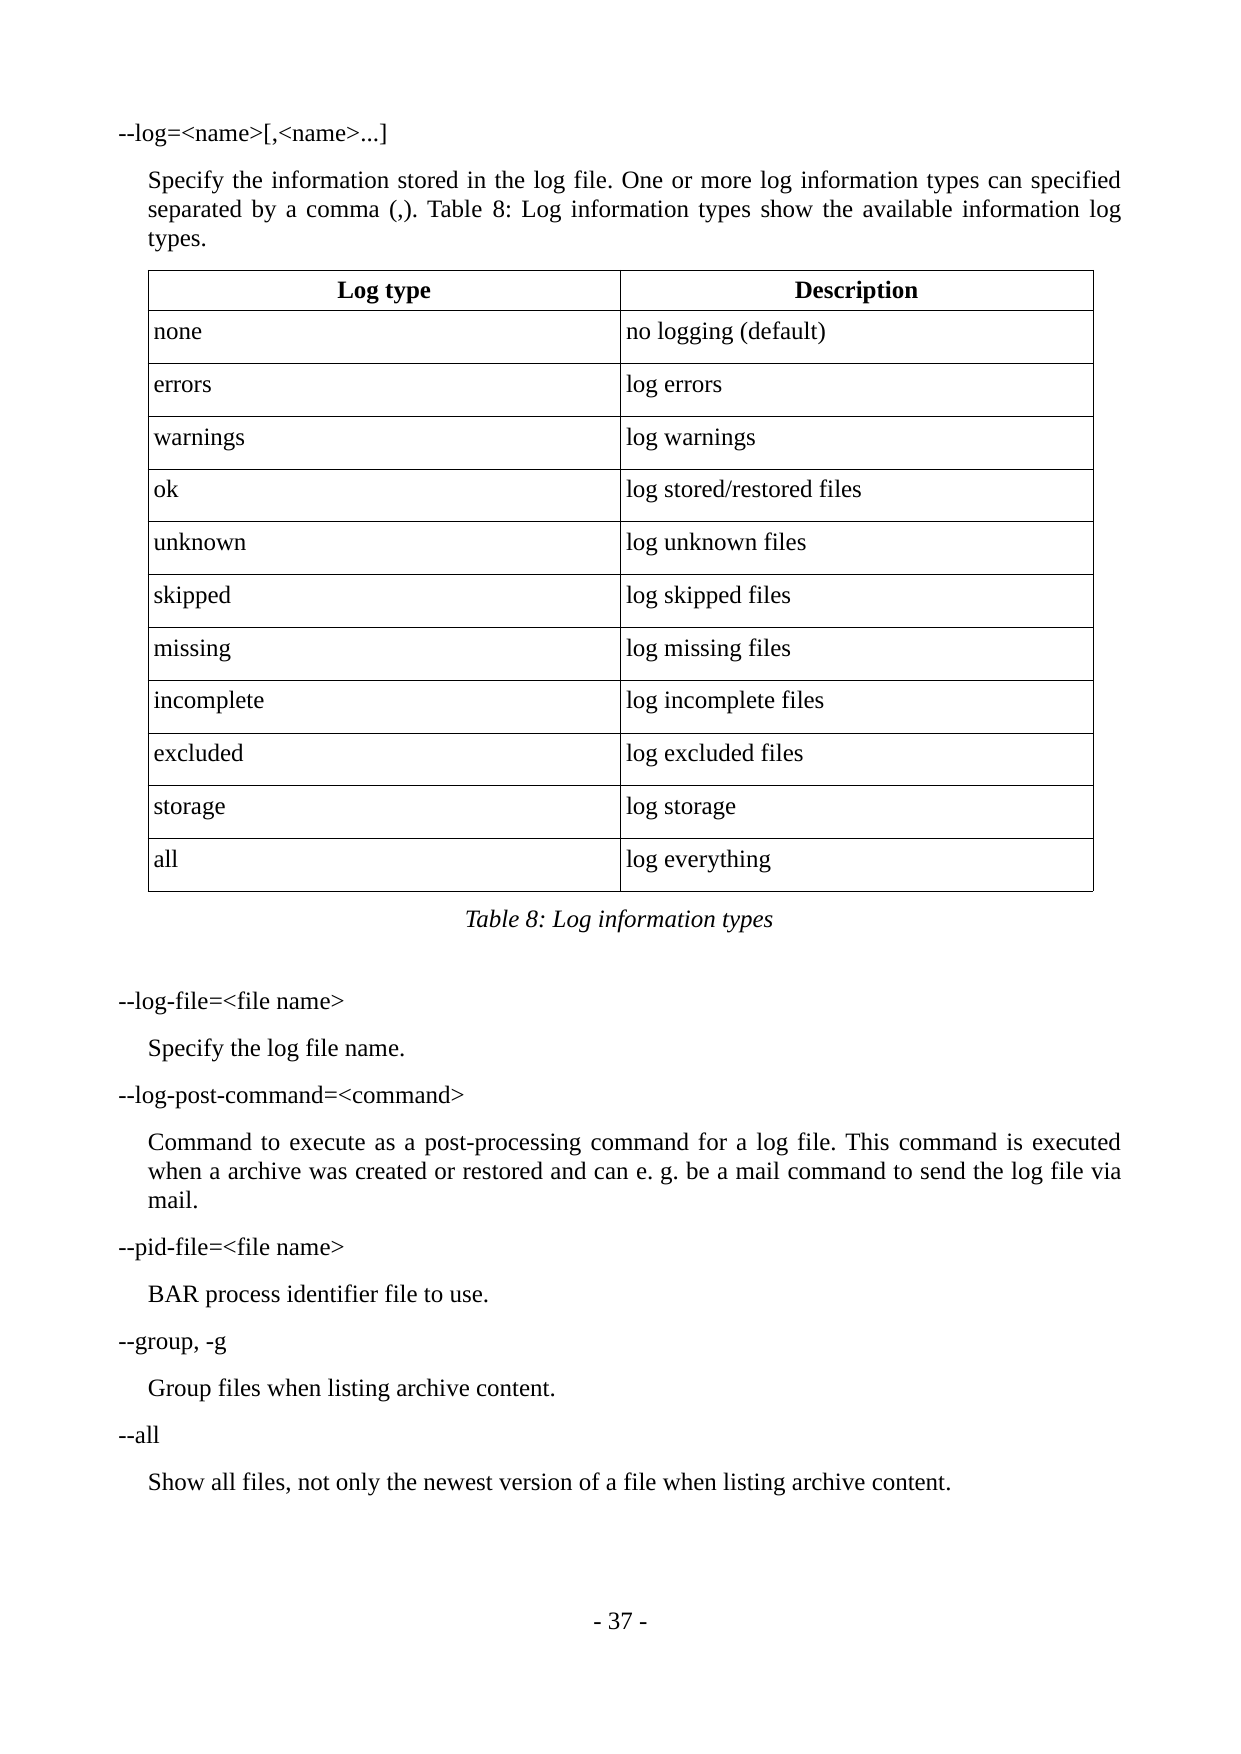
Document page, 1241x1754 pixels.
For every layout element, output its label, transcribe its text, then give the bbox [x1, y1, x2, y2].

title --log-file=<file name> [118, 986, 1122, 1015]
title --log=<name>[,<name>...] [118, 118, 1122, 147]
table_cell log errors [621, 364, 1093, 416]
table_cell ok [149, 470, 620, 521]
text Table 8: Log information types [118, 904, 1122, 932]
table_header Description [621, 271, 1093, 310]
table_cell incomplete [149, 681, 620, 733]
text Specify the log file name. [148, 1033, 1122, 1062]
title --group, -g [118, 1326, 1122, 1355]
title --all [118, 1420, 1122, 1449]
text BAR process identifier file to use. [148, 1279, 1122, 1308]
table_cell no logging (default) [621, 311, 1093, 363]
table_cell unknown [149, 522, 620, 574]
table_cell log unknown files [621, 522, 1093, 574]
table_cell log stored/restored files [621, 470, 1093, 521]
title --log-post-command=<command> [118, 1080, 1122, 1109]
text Group files when listing archive content. [148, 1373, 1122, 1402]
text Command to execute as a post-processing command for a log file. This command is executed when a archive was created or restored and can e. g. be a mail command to send the log file via mail. [148, 1127, 1122, 1214]
table_cell missing [149, 628, 620, 680]
table_cell log skipped files [621, 575, 1093, 627]
table_cell excluded [149, 734, 620, 785]
table_cell log excluded files [621, 734, 1093, 785]
table_cell errors [149, 364, 620, 416]
table_cell log everything [621, 839, 1093, 891]
table_cell log missing files [621, 628, 1093, 680]
table_cell skipped [149, 575, 620, 627]
title --pid-file=<file name> [118, 1232, 1122, 1261]
table_cell storage [149, 786, 620, 838]
table_cell log incomplete files [621, 681, 1093, 733]
text Specify the information stored in the log file. One or more log information types can specified separated by a comma (,). Table 8: Log information types show the available information log types. [148, 165, 1122, 251]
table_cell log warnings [621, 417, 1093, 468]
table_cell all [149, 839, 620, 891]
table_header Log type [149, 271, 620, 310]
table_cell none [149, 311, 620, 363]
table_cell warnings [149, 417, 620, 468]
table_cell log storage [621, 786, 1093, 838]
text Show all files, not only the newest version of a file when listing archive content. [148, 1467, 1122, 1496]
